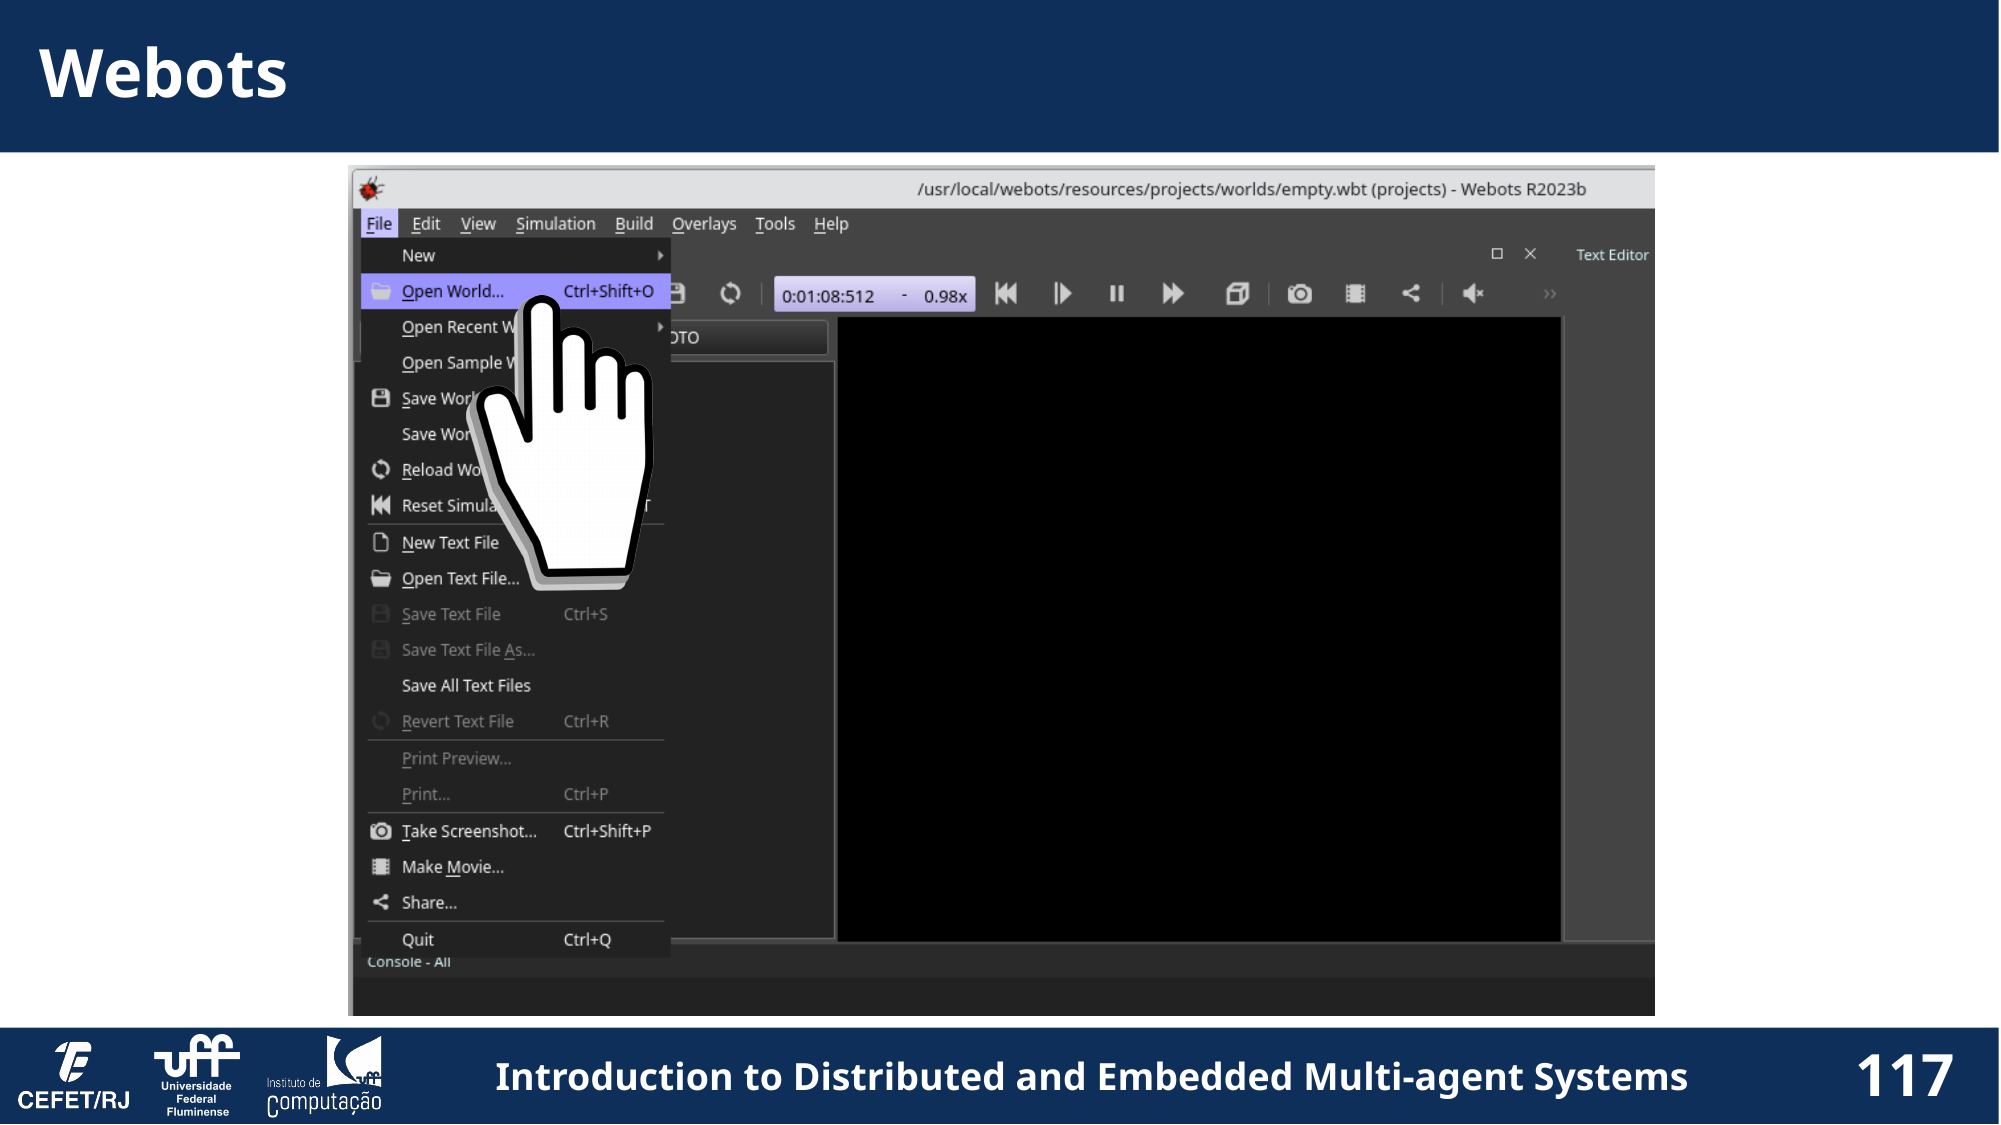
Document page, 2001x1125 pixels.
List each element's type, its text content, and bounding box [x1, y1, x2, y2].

picture [153, 1033, 241, 1121]
picture [265, 1033, 383, 1118]
text_box Webots [25, 23, 1998, 116]
picture [18, 1021, 129, 1125]
picture [348, 165, 1655, 1016]
